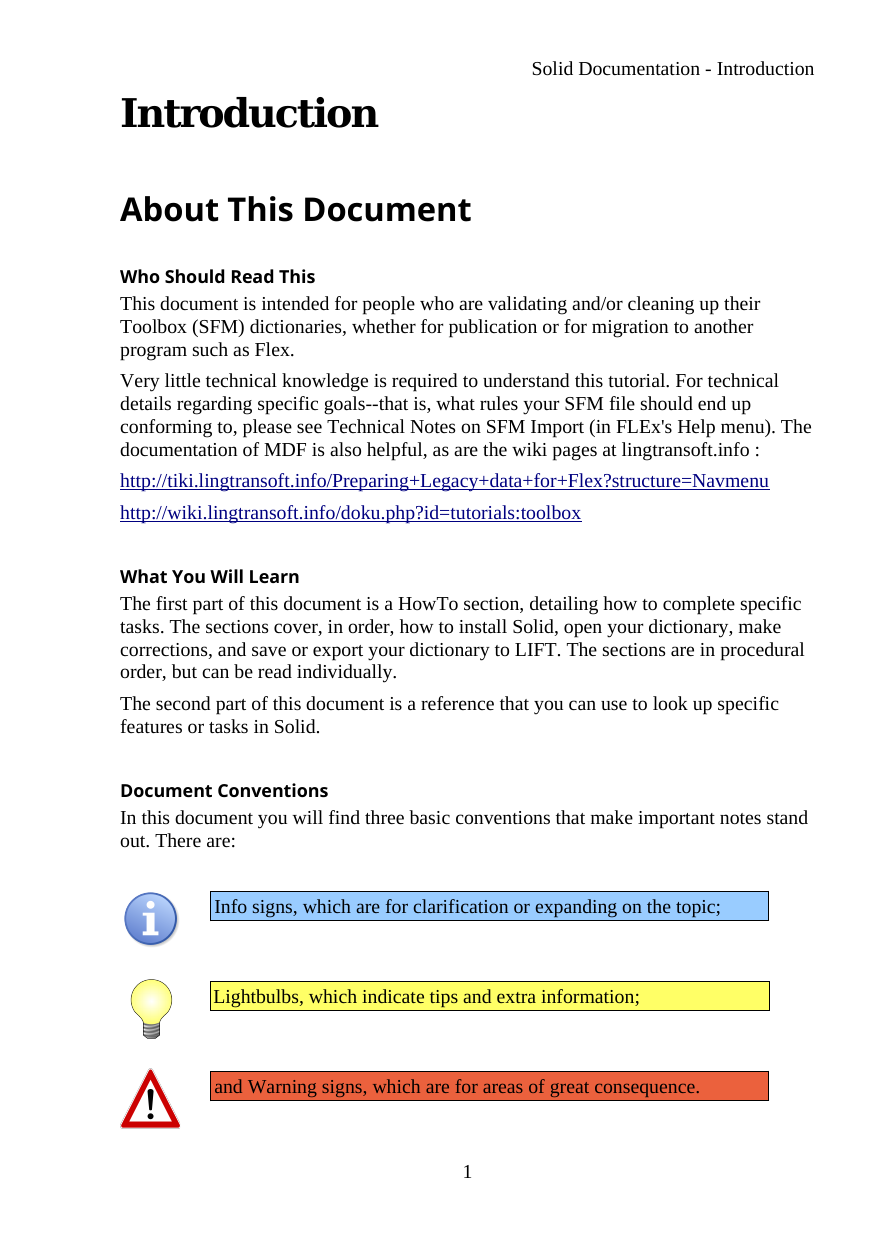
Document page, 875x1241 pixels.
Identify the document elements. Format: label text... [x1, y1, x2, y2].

text and Warning signs, which are for areas of great consequence. [211, 1072, 768, 1100]
picture [120, 888, 181, 949]
text Info signs, which are for clarification or expanding on the topic; [211, 892, 768, 920]
text Very little technical knowledge is required to understand this tutorial. For technical details regarding specific goals--that is, what rules your SFM file should end up conforming to, please see Technical Notes on SFM Import (in FLEx's Help menu). The documentation of MDF is also helpful, as are the wiki pages at lingtransoft.info : [120, 369, 814, 461]
text http://tiki.lingtransoft.info/Preparing+Legacy+data+for+Flex?structure=Navmenu [120, 469, 814, 492]
subtitle Introduction [120, 90, 814, 136]
picture [120, 1068, 181, 1129]
text http://wiki.lingtransoft.info/doku.php?id=tutorials:toolbox [120, 501, 814, 524]
text The first part of this document is a HowTo section, detailing how to complete specific tasks. The sections cover, in order, how to install Solid, open your dictionary, make corrections, and save or export your dictionary to LIFT. The sections are in procedural order, but can be read individually. [120, 592, 814, 683]
picture [120, 978, 181, 1039]
subtitle What You Will Learn [120, 565, 814, 589]
text In this document you will find three basic conventions that make important notes stand out. There are: [120, 806, 814, 852]
text This document is intended for people who are validating and/or cleaning up their Toolbox (SFM) dictionaries, whether for publication or for migration to another program such as Flex. [120, 292, 814, 360]
text The second part of this document is a reference that you can use to look up specific features or tasks in Solid. [120, 692, 814, 738]
subtitle Who Should Read This [120, 264, 814, 289]
subtitle Document Conventions [120, 779, 814, 803]
subtitle About This Document [120, 187, 814, 231]
text Lightbulbs, which indicate tips and extra information; [211, 982, 769, 1010]
